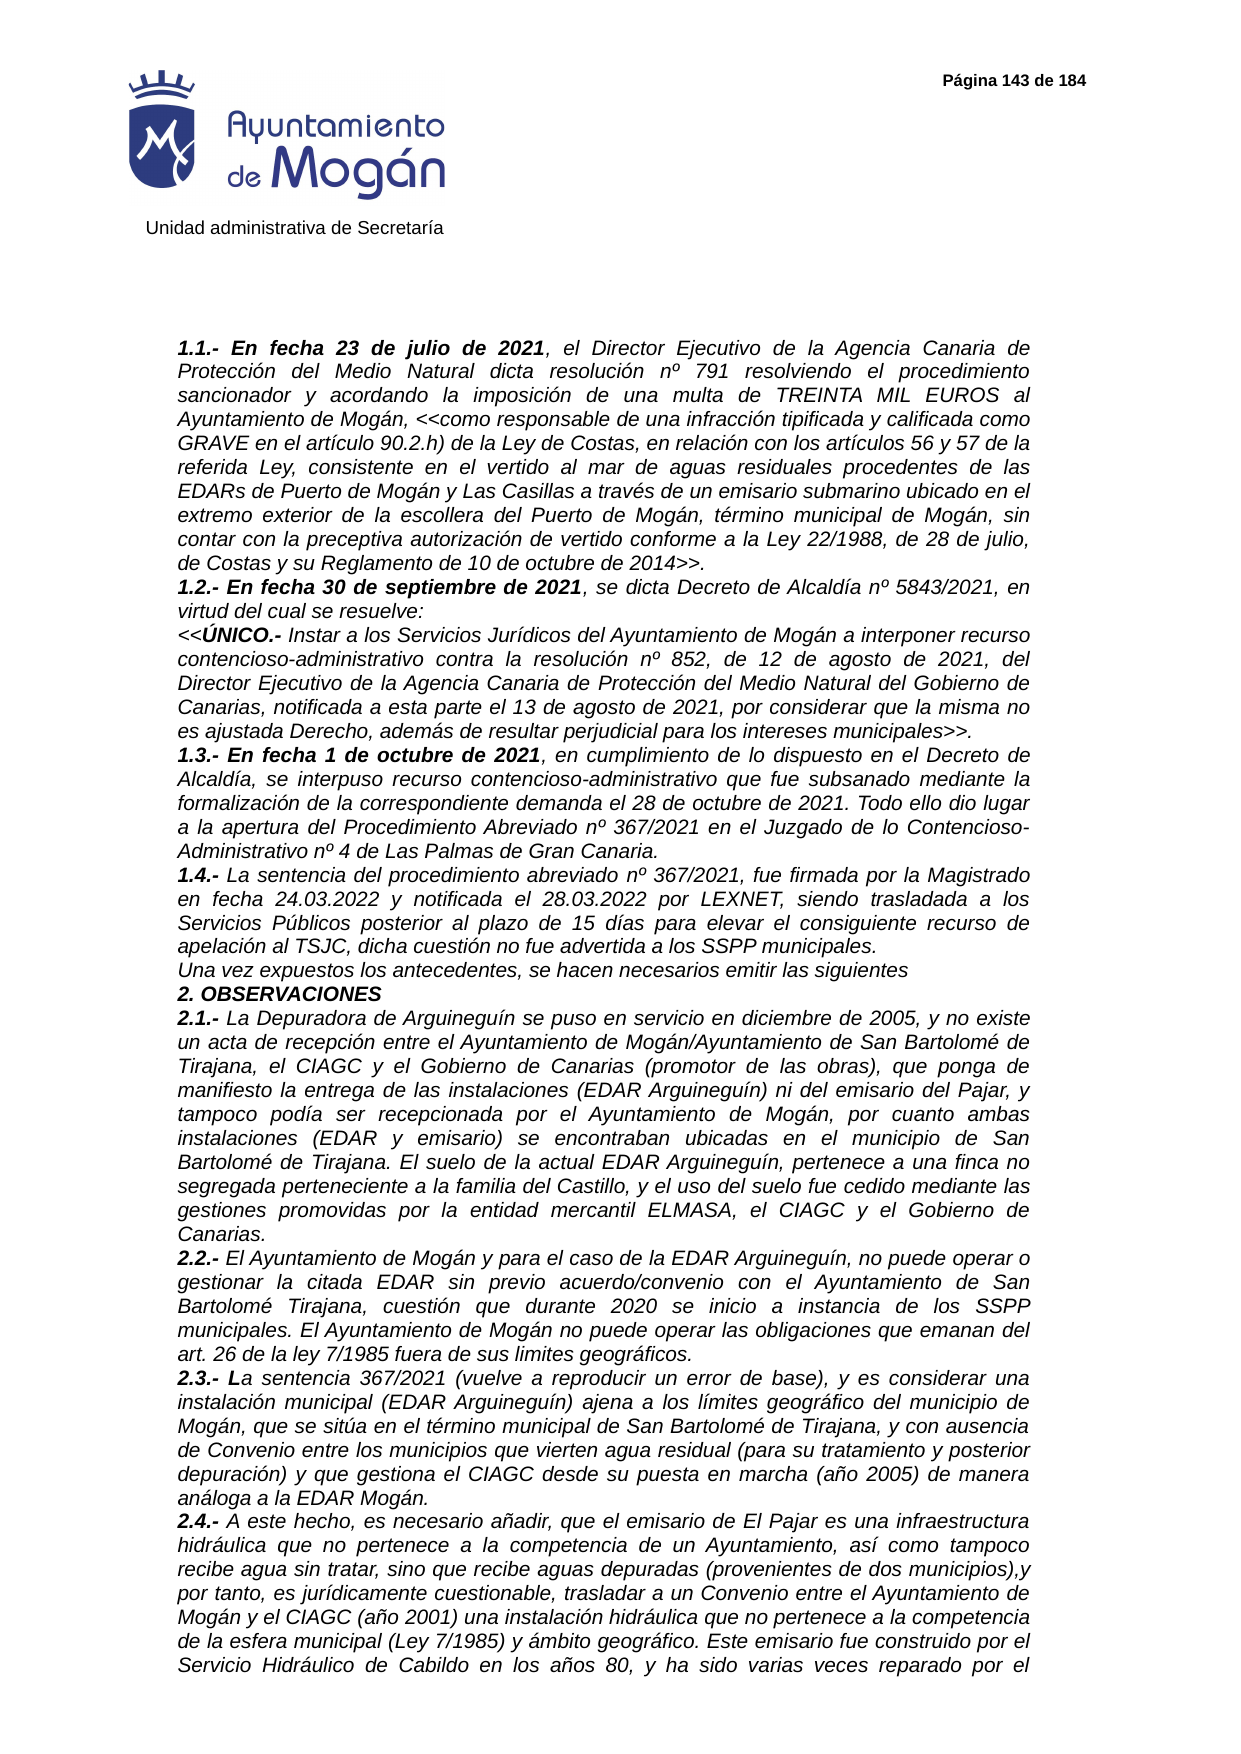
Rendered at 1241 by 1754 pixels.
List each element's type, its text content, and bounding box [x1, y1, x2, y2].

text 1.3.- En fecha 1 de octubre de 2021, en cumplimiento de lo dispuesto en el Decreto de Alcaldía, se interpuso recurso contencioso-administrativo que fue subsanado mediante la formalización de la correspondiente demanda el 28 de octubre de 2021. Todo ello dio lugar a la apertura del Procedimiento Abreviado nº 367/2021 en el Juzgado de lo Contencioso-Administrativo nº 4 de Las Palmas de Gran Canaria. [177, 743, 1033, 862]
text 1.1.- En fecha 23 de julio de 2021, el Director Ejecutivo de la Agencia Canaria de Protección del Medio Natural dicta resolución nº 791 resolviendo el procedimiento sancionador y acordando la imposición de una multa de TREINTA MIL EUROS al Ayuntamiento de Mogán, <<como responsable de una infracción tipificada y calificada como GRAVE en el artículo 90.2.h) de la Ley de Costas, en relación con los artículos 56 y 57 de la referida Ley, consistente en el vertido al mar de aguas residuales procedentes de las EDARs de Puerto de Mogán y Las Casillas a través de un emisario submarino ubicado en el extremo exterior de la escollera del Puerto de Mogán, término municipal de Mogán, sin contar con la preceptiva autorización de vertido conforme a la Ley 22/1988, de 28 de julio, de Costas y su Reglamento de 10 de octubre de 2014>>. [177, 335, 1033, 575]
text 1.2.- En fecha 30 de septiembre de 2021, se dicta Decreto de Alcaldía nº 5843/2021, en virtud del cual se resuelve: [177, 575, 1033, 623]
text 2.2.- El Ayuntamiento de Mogán y para el caso de la EDAR Arguineguín, no puede operar o gestionar la citada EDAR sin previo acuerdo/convenio con el Ayuntamiento de San Bartolomé Tirajana, cuestión que durante 2020 se inicio a instancia de los SSPP municipales. El Ayuntamiento de Mogán no puede operar las obligaciones que emanan del art. 26 de la ley 7/1985 fuera de sus limites geográficos. [177, 1246, 1033, 1366]
text 2.4.- A este hecho, es necesario añadir, que el emisario de El Pajar es una infraestructura hidráulica que no pertenece a la competencia de un Ayuntamiento, así como tampoco recibe agua sin tratar, sino que recibe aguas depuradas (provenientes de dos municipios),y por tanto, es jurídicamente cuestionable, trasladar a un Convenio entre el Ayuntamiento de Mogán y el CIAGC (año 2001) una instalación hidráulica que no pertenece a la competencia de la esfera municipal (Ley 7/1985) y ámbito geográfico. Este emisario fue construido por el Servicio Hidráulico de Cabildo en los años 80, y ha sido varias veces reparado por el [177, 1509, 1033, 1677]
text 2.1.- La Depuradora de Arguineguín se puso en servicio en diciembre de 2005, y no existe un acta de recepción entre el Ayuntamiento de Mogán/Ayuntamiento de San Bartolomé de Tirajana, el CIAGC y el Gobierno de Canarias (promotor de las obras), que ponga de manifiesto la entrega de las instalaciones (EDAR Arguineguín) ni del emisario del Pajar, y tampoco podía ser recepcionada por el Ayuntamiento de Mogán, por cuanto ambas instalaciones (EDAR y emisario) se encontraban ubicadas en el municipio de San Bartolomé de Tirajana. El suelo de la actual EDAR Arguineguín, pertenece a una finca no segregada perteneciente a la familia del Castillo, y el uso del suelo fue cedido mediante las gestiones promovidas por la entidad mercantil ELMASA, el CIAGC y el Gobierno de Canarias. [177, 1006, 1033, 1246]
text 1.4.- La sentencia del procedimiento abreviado nº 367/2021, fue firmada por la Magistrado en fecha 24.03.2022 y notificada el 28.03.2022 por LEXNET, siendo trasladada a los Servicios Públicos posterior al plazo de 15 días para elevar el consiguiente recurso de apelación al TSJC, dicha cuestión no fue advertida a los SSPP municipales. [177, 862, 1033, 958]
text 2. OBSERVACIONES [177, 982, 1033, 1006]
picture [128, 70, 445, 206]
text <<ÚNICO.- Instar a los Servicios Jurídicos del Ayuntamiento de Mogán a interponer recurso contencioso-administrativo contra la resolución nº 852, de 12 de agosto de 2021, del Director Ejecutivo de la Agencia Canaria de Protección del Medio Natural del Gobierno de Canarias, notificada a esta parte el 13 de agosto de 2021, por considerar que la misma no es ajustada Derecho, además de resultar perjudicial para los intereses municipales>>. [177, 623, 1033, 743]
text Una vez expuestos los antecedentes, se hacen necesarios emitir las siguientes [177, 958, 1033, 982]
text 2.3.- La sentencia 367/2021 (vuelve a reproducir un error de base), y es considerar una instalación municipal (EDAR Arguineguín) ajena a los límites geográfico del municipio de Mogán, que se sitúa en el término municipal de San Bartolomé de Tirajana, y con ausencia de Convenio entre los municipios que vierten agua residual (para su tratamiento y posterior depuración) y que gestiona el CIAGC desde su puesta en marcha (año 2005) de manera análoga a la EDAR Mogán. [177, 1366, 1033, 1509]
